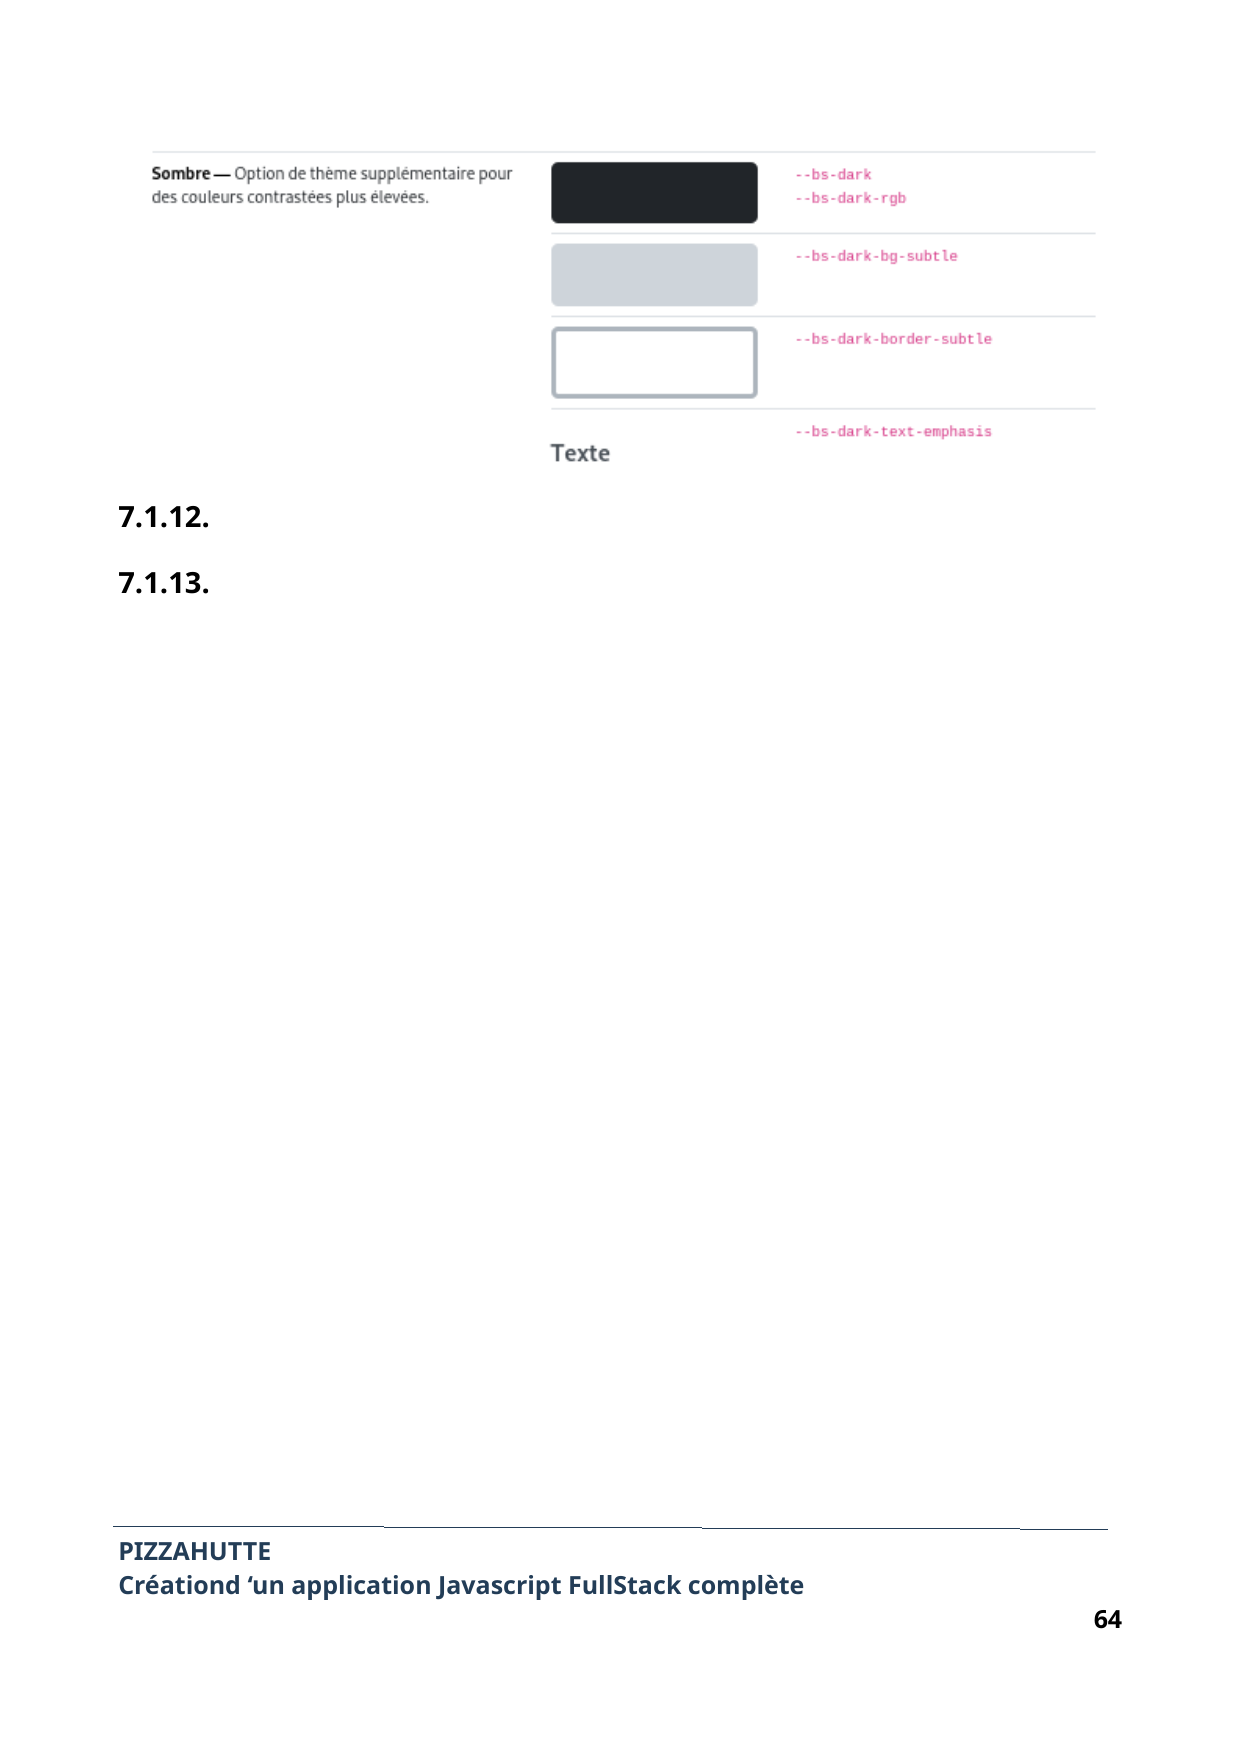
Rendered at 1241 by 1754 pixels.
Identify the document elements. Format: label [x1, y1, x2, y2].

picture [120, 128, 1099, 496]
